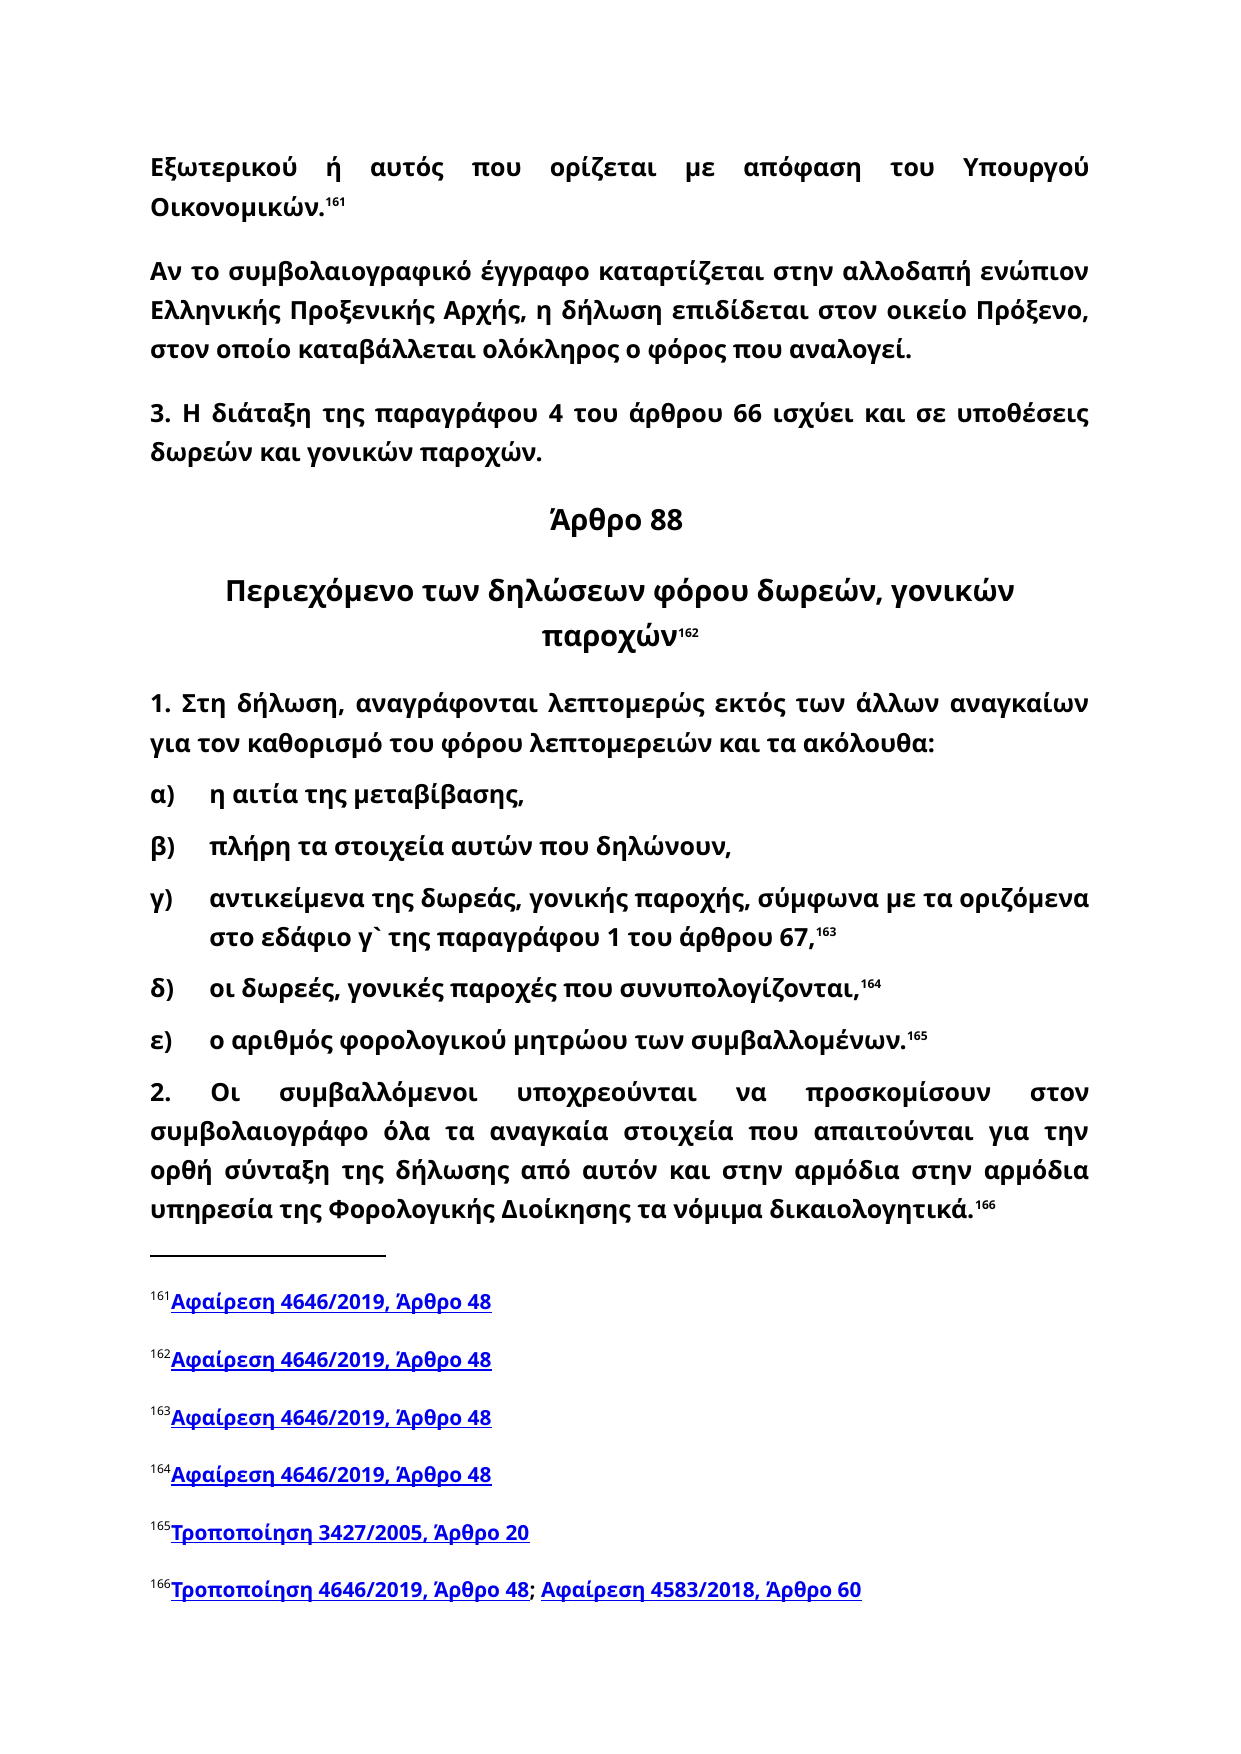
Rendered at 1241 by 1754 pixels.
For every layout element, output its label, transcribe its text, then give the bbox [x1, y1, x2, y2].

list ε) ο αριθμός φορολογικού μητρώου των συμβαλλομένων. [150, 1023, 1090, 1057]
text 2. Οι συμβαλλόμενοι υποχρεούνται να προσκομίσουν στον συμβολαιογράφο όλα τα αναγκαία στοιχεία που απαιτούνται για την ορθή σύνταξη της δήλωσης από αυτόν και στην αρμόδια στην αρμόδια υπηρεσία της Φορολογικής Διοίκησης τα νόμιμα δικαιολογητικά. [150, 1074, 1090, 1226]
text Τροποποίηση 3427/2005, Άρθρο 20 [150, 1518, 1090, 1546]
text Αφαίρεση 4646/2019, Άρθρο 48 [150, 1403, 1090, 1431]
list β) πλήρη τα στοιχεία αυτών που δηλώνουν, [150, 828, 1090, 863]
text 1. Στη δήλωση, αναγράφονται λεπτομερώς εκτός των άλλων αναγκαίων για τον καθορισμό του φόρου λεπτομερειών και τα ακόλουθα: [150, 686, 1090, 759]
text Αν το συμβολαιογραφικό έγγραφο καταρτίζεται στην αλλοδαπή ενώπιον Ελληνικής Προξενικής Αρχής, η δήλωση επιδίδεται στον οικείο Πρόξενο, στον οποίο καταβάλλεται ολόκληρος ο φόρος που αναλογεί. [150, 253, 1090, 366]
text 3. Η διάταξη της παραγράφου 4 του άρθρου 66 ισχύει και σε υποθέσεις δωρεών και γονικών παροχών. [150, 396, 1090, 469]
text Αφαίρεση 4646/2019, Άρθρο 48 [150, 1460, 1090, 1489]
text Εξωτερικού ή αυτός που ορίζεται με απόφαση του Υπουργού Οικονομικών. [150, 150, 1090, 223]
subtitle Άρθρο 88 [150, 499, 1090, 539]
list α) η αιτία της μεταβίβασης, [150, 777, 1090, 811]
list γ) αντικείμενα της δωρεάς, γονικής παροχής, σύμφωνα με τα οριζόμενα στο εδάφιο γ` της παραγράφου 1 του άρθρου 67, [150, 880, 1090, 953]
text Αφαίρεση 4646/2019, Άρθρο 48 [150, 1345, 1090, 1373]
text Αφαίρεση 4646/2019, Άρθρο 48 [150, 1287, 1090, 1316]
text Τροποποίηση 4646/2019, Άρθρο 48; Αφαίρεση 4583/2018, Άρθρο 60 [150, 1576, 1090, 1604]
list δ) οι δωρεές, γονικές παροχές που συνυπολογίζονται, [150, 971, 1090, 1005]
subtitle Περιεχόμενο των δηλώσεων φόρου δωρεών, γονικών παροχών [150, 570, 1090, 655]
